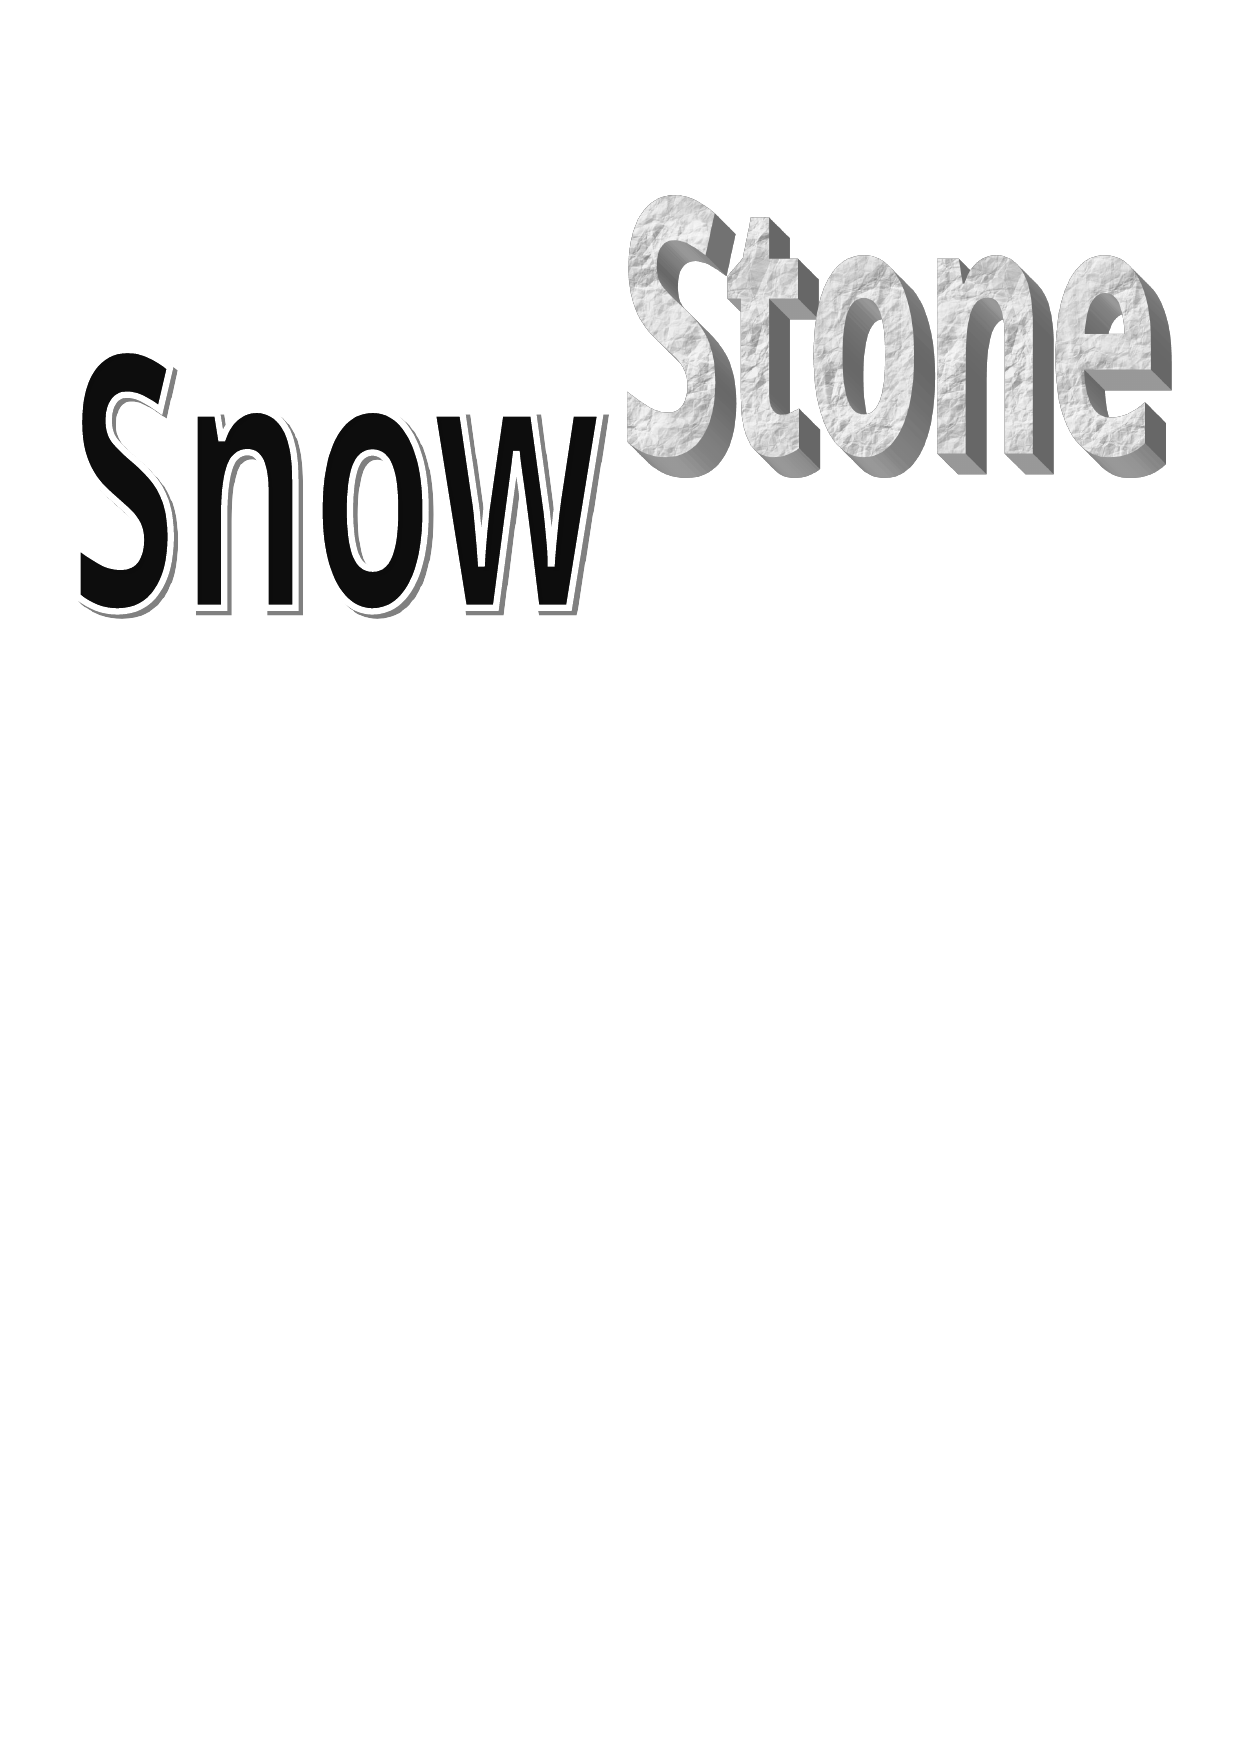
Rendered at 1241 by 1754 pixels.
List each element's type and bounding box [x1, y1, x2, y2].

picture [938, 256, 1033, 453]
picture [728, 218, 799, 457]
picture [1056, 256, 1151, 457]
picture [814, 256, 914, 457]
picture [627, 196, 715, 457]
